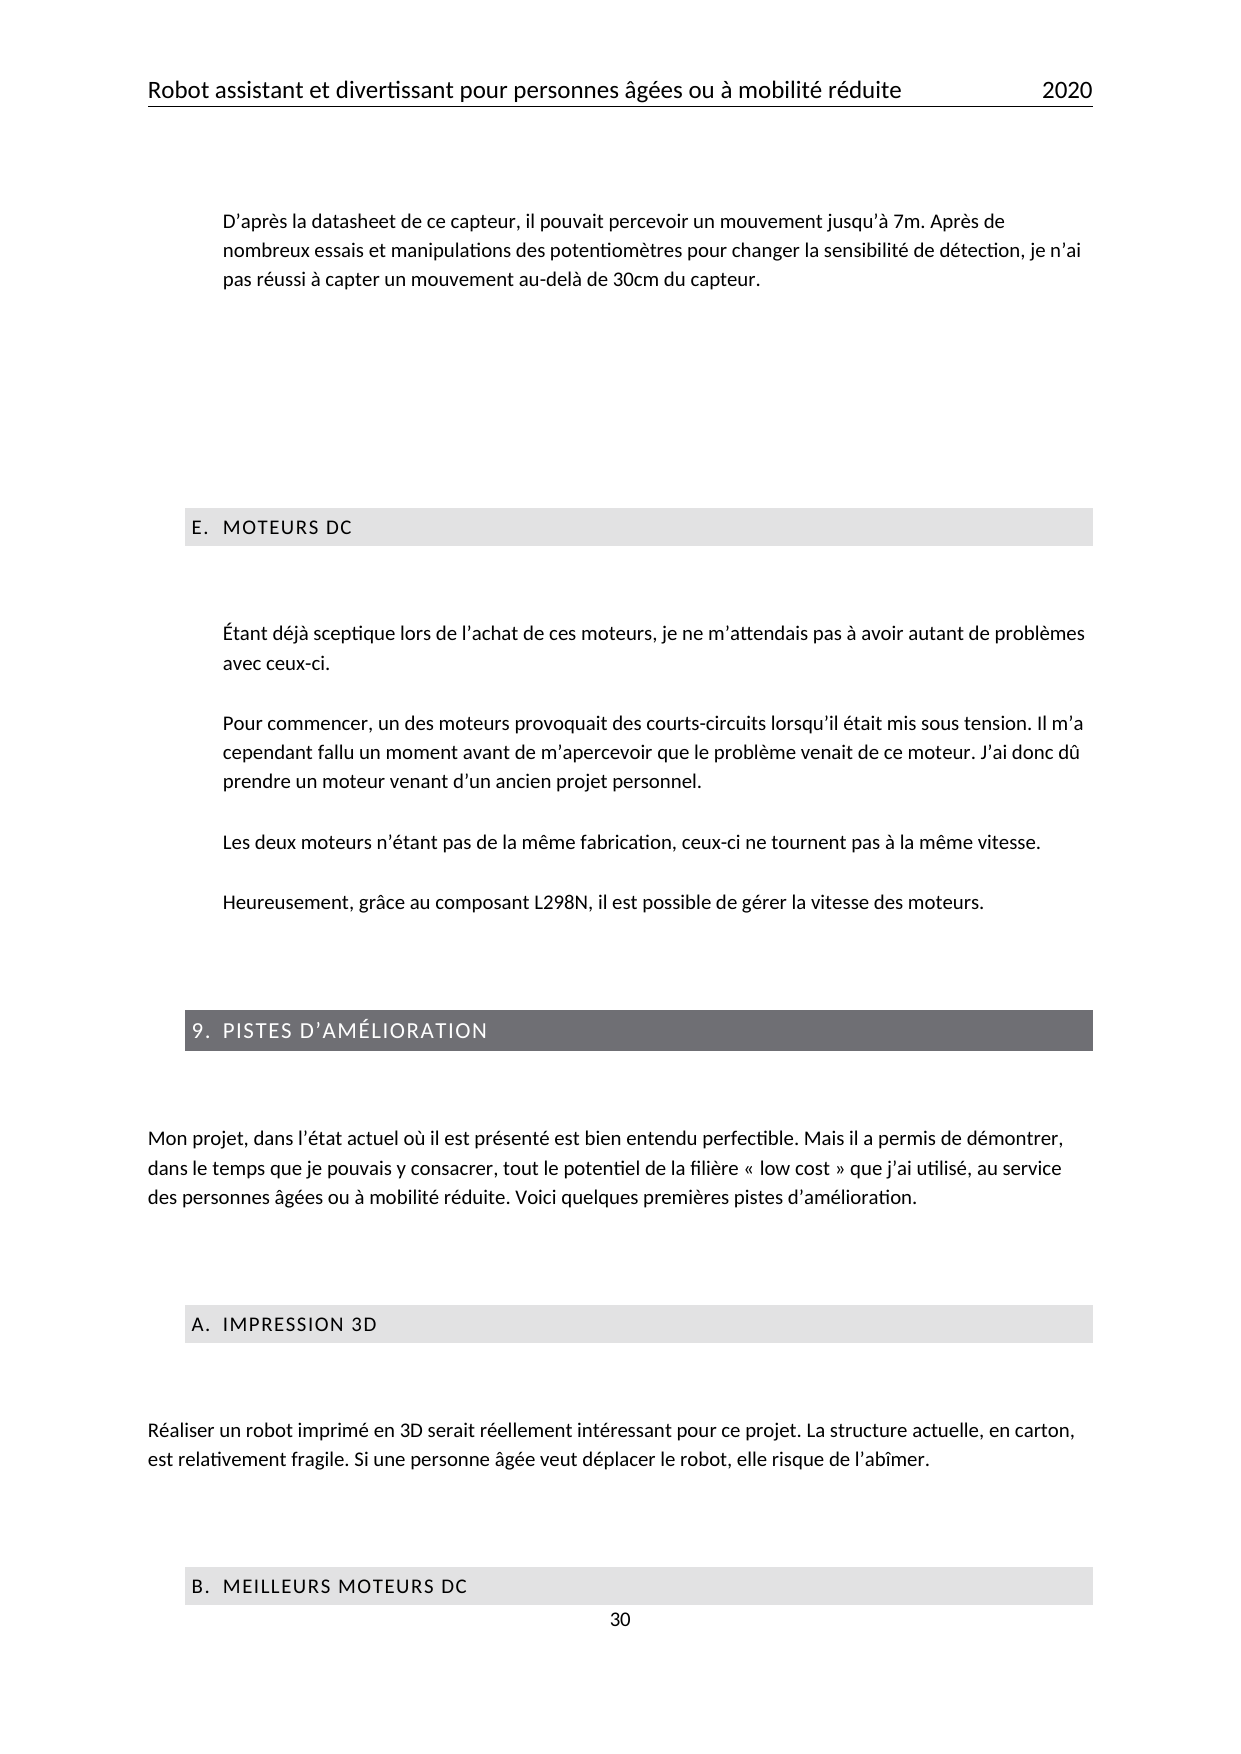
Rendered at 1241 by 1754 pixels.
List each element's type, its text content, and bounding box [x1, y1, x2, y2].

list Moteurs DC [191, 514, 1086, 540]
list Meilleurs moteurs dc [191, 1574, 1086, 1599]
text Réaliser un robot imprimé en 3D serait réellement intéressant pour ce projet. La structure actuelle, en carton, est relativement fragile. Si une personne âgée veut déplacer le robot, elle risque de l’abîmer. [148, 1417, 1093, 1472]
text Mon projet, dans l’état actuel où il est présenté est bien entendu perfectible. Mais il a permis de démontrer, dans le temps que je pouvais y consacrer, tout le potentiel de la filière « low cost » que j’ai utilisé, au service des personnes âgées ou à mobilité réduite. Voici quelques premières pistes d’amélioration. [148, 1126, 1093, 1209]
list Heureusement, grâce au composant L298N, il est possible de gérer la vitesse des moteurs. [223, 889, 1093, 915]
list Pour commencer, un des moteurs provoquait des courts-circuits lorsqu’il était mis sous tension. Il m’a cependant fallu un moment avant de m’apercevoir que le problème venait de ce moteur. J’ai donc dû prendre un moteur venant d’un ancien projet personnel. [223, 710, 1093, 794]
list impression 3d [191, 1311, 1086, 1336]
list Pistes d’amélioration [191, 1016, 1086, 1044]
list Les deux moteurs n’étant pas de la même fabrication, ceux-ci ne tournent pas à la même vitesse. [223, 829, 1093, 854]
list D’après la datasheet de ce capteur, il pouvait percevoir un mouvement jusqu’à 7m. Après de nombreux essais et manipulations des potentiomètres pour changer la sensibilité de détection, je n’ai pas réussi à capter un mouvement au-delà de 30cm du capteur. [223, 208, 1093, 292]
list Étant déjà sceptique lors de l’achat de ces moteurs, je ne m’attendais pas à avoir autant de problèmes avec ceux-ci. [223, 621, 1093, 675]
